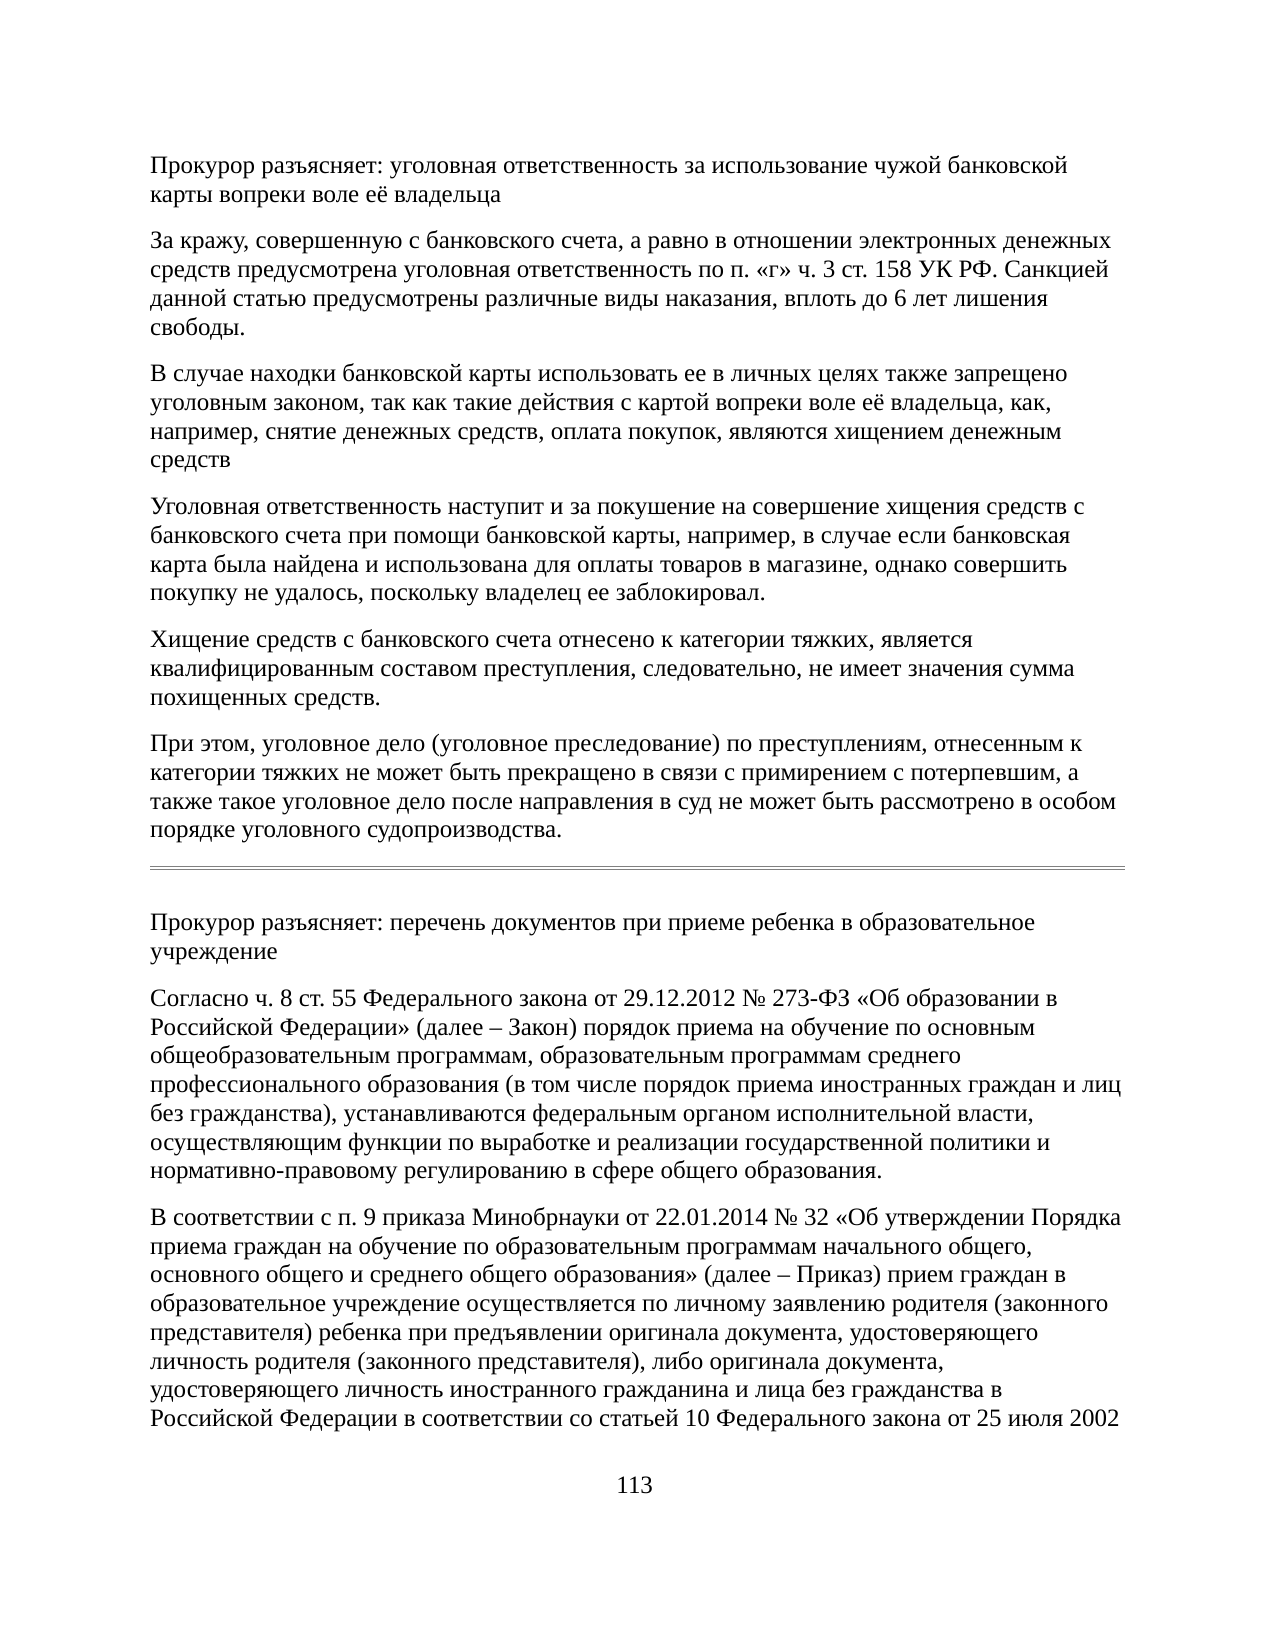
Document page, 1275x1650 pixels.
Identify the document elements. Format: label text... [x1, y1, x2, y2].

text За кражу, совершенную с банковского счета, а равно в отношении электронных денежных средств предусмотрена уголовная ответственность по п. «г» ч. 3 ст. 158 УК РФ. Санкцией данной статью предусмотрены различные виды наказания, вплоть до 6 лет лишения свободы. [150, 225, 1125, 340]
text Уголовная ответственность наступит и за покушение на совершение хищения средств с банковского счета при помощи банковской карты, например, в случае если банковская карта была найдена и использована для оплаты товаров в магазине, однако совершить покупку не удалось, поскольку владелец ее заблокировал. [150, 491, 1125, 606]
text Хищение средств с банковского счета отнесено к категории тяжких, является квалифицированным составом преступления, следовательно, не имеет значения сумма похищенных средств. [150, 624, 1125, 710]
text В соответствии с п. 9 приказа Минобрнауки от 22.01.2014 № 32 «Об утверждении Порядка приема граждан на обучение по образовательным программам начального общего, основного общего и среднего общего образования» (далее – Приказ) прием граждан в образовательное учреждение осуществляется по личному заявлению родителя (законного представителя) ребенка при предъявлении оригинала документа, удостоверяющего личность родителя (законного представителя), либо оригинала документа, удостоверяющего личность иностранного гражданина и лица без гражданства в Российской Федерации в соответствии со статьей 10 Федерального закона от 25 июля 2002 [150, 1202, 1125, 1432]
text При этом, уголовное дело (уголовное преследование) по преступлениям, отнесенным к категории тяжких не может быть прекращено в связи с примирением с потерпевшим, а также такое уголовное дело после направления в суд не может быть рассмотрено в особом порядке уголовного судопроизводства. [150, 728, 1125, 843]
text В случае находки банковской карты использовать ее в личных целях также запрещено уголовным законом, так как такие действия с картой вопреки воле её владельца, как, например, снятие денежных средств, оплата покупок, являются хищением денежным средств [150, 358, 1125, 473]
text Прокурор разъясняет: перечень документов при приеме ребенка в образовательное учреждение [150, 907, 1125, 965]
text Согласно ч. 8 ст. 55 Федерального закона от 29.12.2012 № 273-ФЗ «Об образовании в Российской Федерации» (далее – Закон) порядок приема на обучение по основным общеобразовательным программам, образовательным программам среднего профессионального образования (в том числе порядок приема иностранных граждан и лиц без гражданства), устанавливаются федеральным органом исполнительной власти, осуществляющим функции по выработке и реализации государственной политики и нормативно-правовому регулированию в сфере общего образования. [150, 983, 1125, 1184]
text Прокурор разъясняет: уголовная ответственность за использование чужой банковской карты вопреки воле её владельца [150, 150, 1125, 207]
